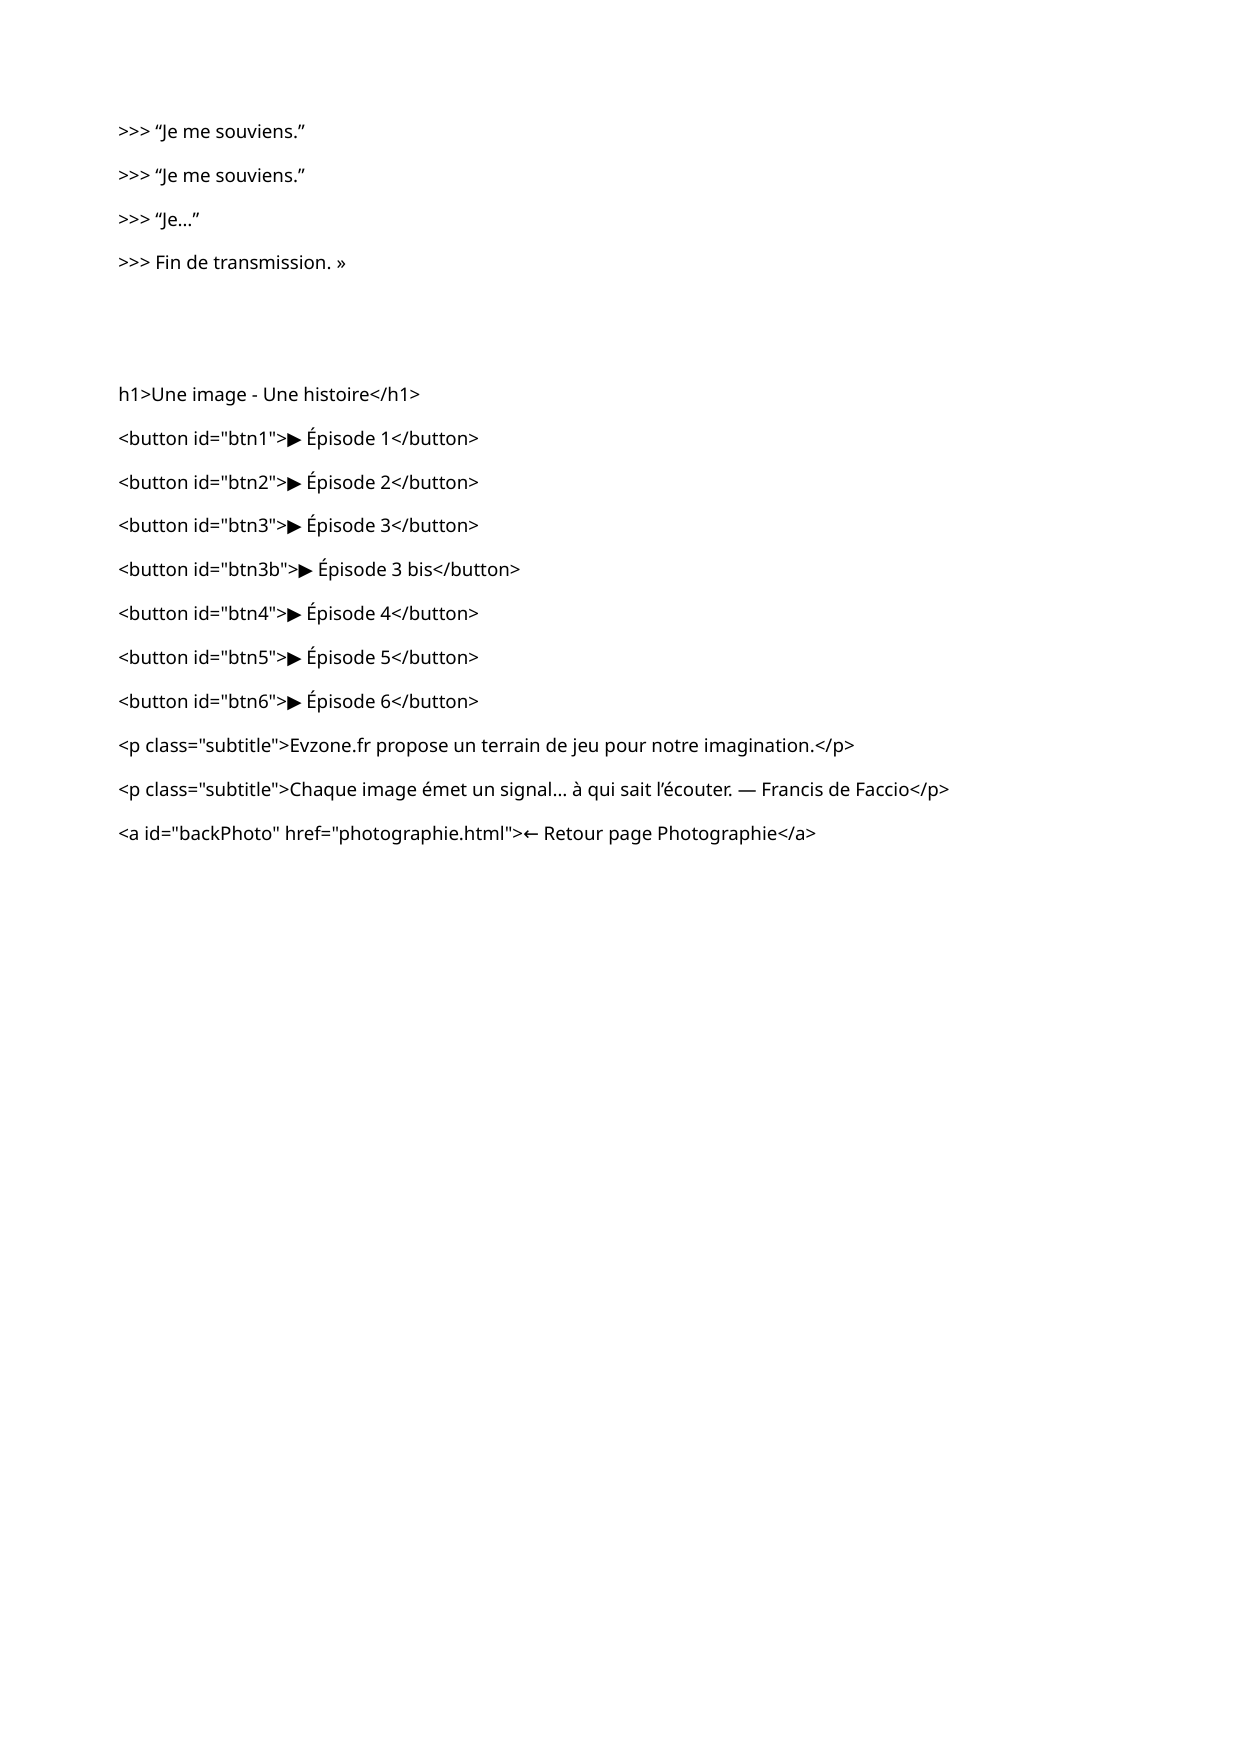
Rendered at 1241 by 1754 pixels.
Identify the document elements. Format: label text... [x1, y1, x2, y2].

text <button id="btn6">▶ Épisode 6</button> [118, 688, 1122, 714]
text >>> “Je…” [118, 206, 1122, 231]
text <p class="subtitle">Evzone.fr propose un terrain de jeu pour notre imagination.</p> [118, 732, 1122, 758]
text >>> “Je me souviens.” [118, 118, 1122, 144]
text h1>Une image - Une histoire</h1> [118, 381, 1122, 407]
text <button id="btn5">▶ Épisode 5</button> [118, 644, 1122, 670]
text <button id="btn2">▶ Épisode 2</button> [118, 469, 1122, 494]
text <p class="subtitle">Chaque image émet un signal… à qui sait l’écouter. — Francis de Faccio</p> [118, 776, 1122, 801]
text <button id="btn1">▶ Épisode 1</button> [118, 425, 1122, 451]
text <button id="btn4">▶ Épisode 4</button> [118, 601, 1122, 626]
text <button id="btn3">▶ Épisode 3</button> [118, 513, 1122, 538]
text >>> “Je me souviens.” [118, 162, 1122, 187]
text <button id="btn3b">▶ Épisode 3 bis</button> [118, 557, 1122, 582]
text >>> Fin de transmission. » [118, 250, 1122, 275]
text <a id="backPhoto" href="photographie.html">← Retour page Photographie</a> [118, 820, 1122, 845]
